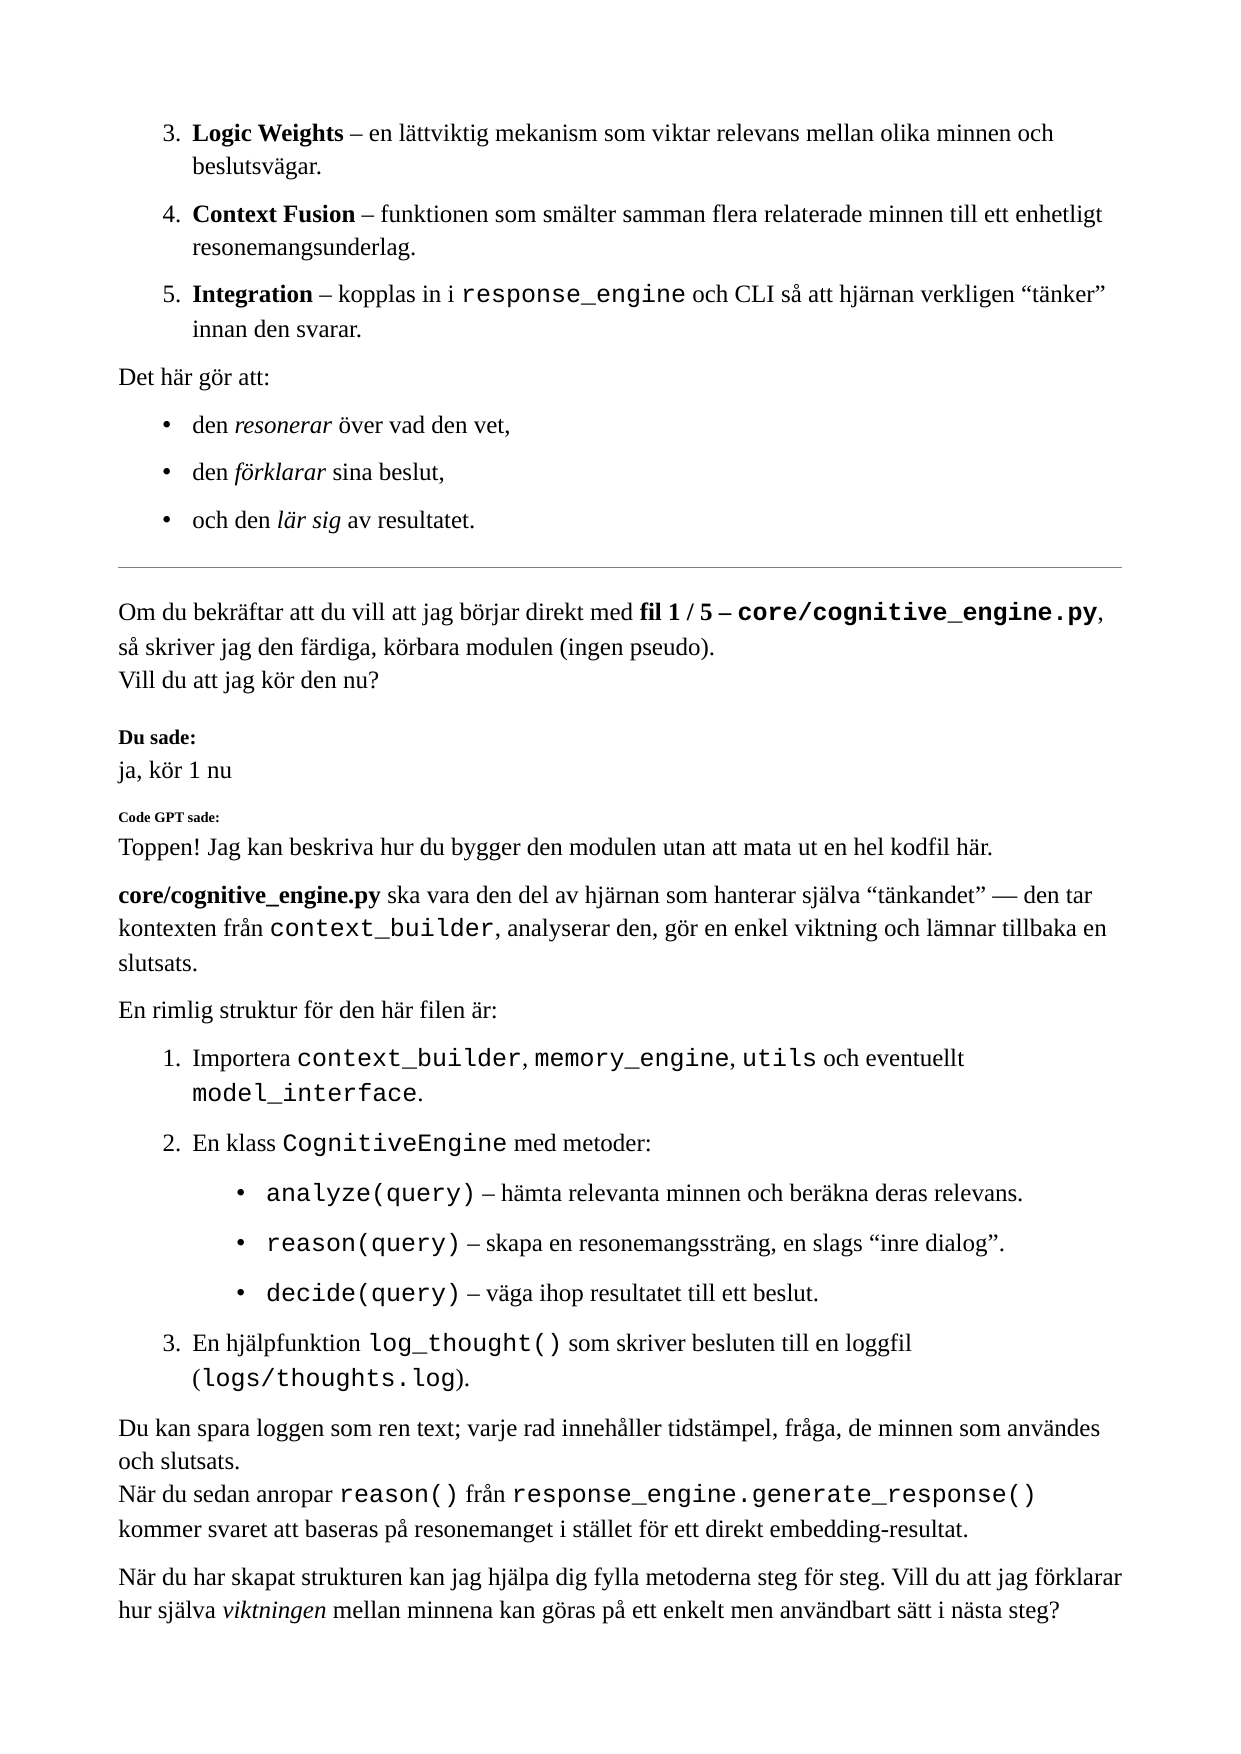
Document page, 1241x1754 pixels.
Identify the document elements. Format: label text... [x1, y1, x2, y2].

subtitle Code GPT sade: [118, 809, 1122, 826]
text Du kan spara loggen som ren text; varje rad innehåller tidstämpel, fråga, de minnen som användes och slutsats. När du sedan anropar reason() från response_engine.generate_response() kommer svaret att baseras på resonemanget i stället för ett direkt embedding-resultat. [118, 1413, 1122, 1543]
text ja, kör 1 nu [118, 755, 1122, 784]
text En rimlig struktur för den här filen är: [118, 996, 1122, 1024]
text När du har skapat strukturen kan jag hjälpa dig fylla metoderna steg för steg. Vill du att jag förklarar hur själva viktningen mellan minnena kan göras på ett enkelt men användbart sätt i nästa steg? [118, 1562, 1122, 1624]
list Importera context_builder, memory_engine, utils och eventuellt model_interface. [162, 1043, 1122, 1109]
list och den lär sig av resultatet. [162, 505, 1122, 534]
subtitle Du sade: [118, 725, 1122, 749]
list Context Fusion – funktionen som smälter samman flera relaterade minnen till ett enhetligt resonemangsunderlag. [162, 199, 1122, 261]
list den resonerar över vad den vet, [162, 410, 1122, 438]
text core/cognitive_engine.py ska vara den del av hjärnan som hanterar själva “tänkandet” — den tar kontexten från context_builder, analyserar den, gör en enkel viktning och lämnar tillbaka en slutsats. [118, 880, 1122, 977]
list Integration – kopplas in i response_engine och CLI så att hjärnan verkligen “tänker” innan den svarar. [162, 279, 1122, 343]
list reason(query) – skapa en resonemangssträng, en slags “inre dialog”. [236, 1228, 1122, 1259]
list decide(query) – väga ihop resultatet till ett beslut. [236, 1278, 1122, 1309]
list En hjälpfunktion log_thought() som skriver besluten till en loggfil (logs/thoughts.log). [162, 1328, 1122, 1394]
list analyze(query) – hämta relevanta minnen och beräkna deras relevans. [236, 1178, 1122, 1209]
text Om du bekräftar att du vill att jag börjar direkt med fil 1 / 5 – core/cognitive_engine.py, så skriver jag den färdiga, körbara modulen (ingen pseudo). Vill du att jag kör den nu? [118, 597, 1122, 694]
list den förklarar sina beslut, [162, 457, 1122, 486]
list Logic Weights – en lättviktig mekanism som viktar relevans mellan olika minnen och beslutsvägar. [162, 118, 1122, 180]
text Det här gör att: [118, 362, 1122, 391]
list En klass CognitiveEngine med metoder: [162, 1128, 1122, 1159]
text Toppen! Jag kan beskriva hur du bygger den modulen utan att mata ut en hel kodfil här. [118, 832, 1122, 861]
